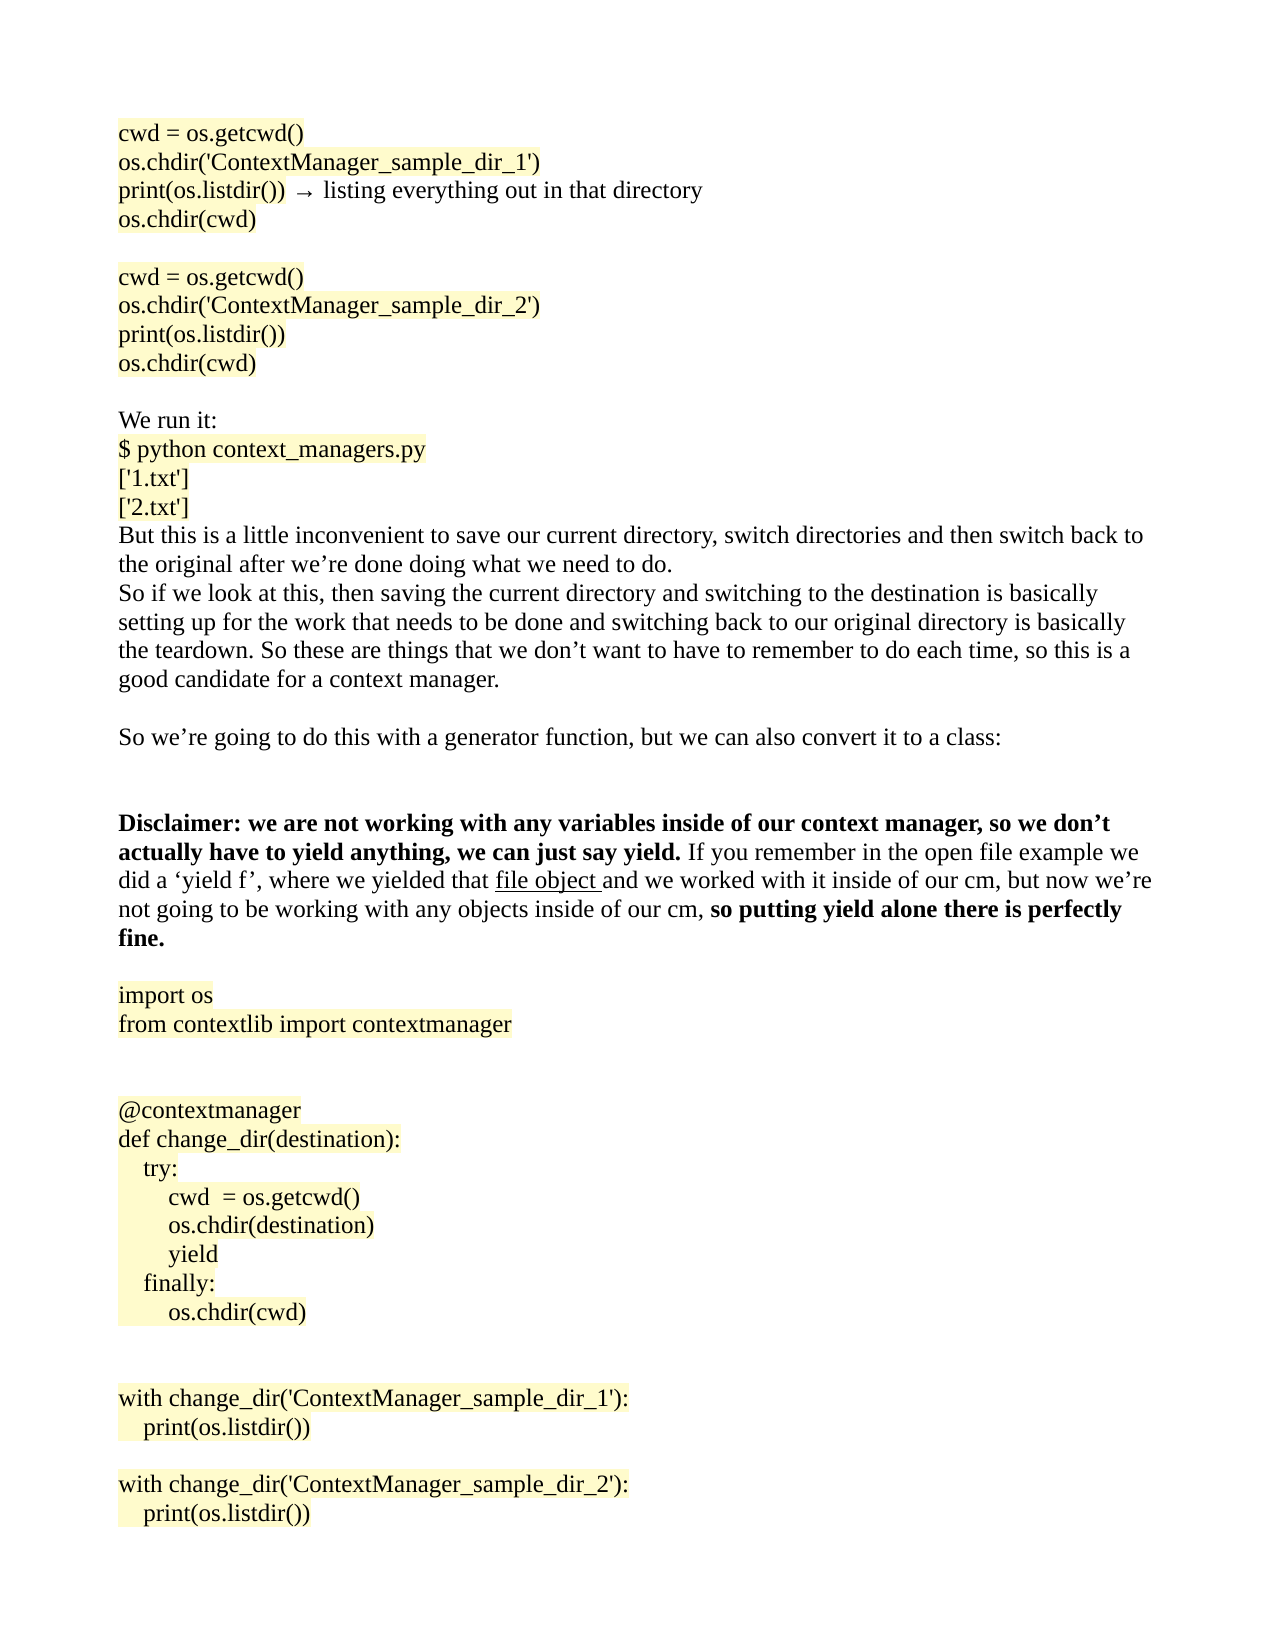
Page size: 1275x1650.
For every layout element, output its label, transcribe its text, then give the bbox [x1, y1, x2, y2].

text $ python context_managers.py [118, 434, 1157, 463]
text from contextlib import contextmanager [118, 1009, 1157, 1038]
text os.chdir(cwd) [118, 204, 1157, 233]
text Disclaimer: we are not working with any variables inside of our context manager, so we don’t actually have to yield anything, we can just say yield. If you remember in the open file example we did a ‘yield f’, where we yielded that file object and we worked with it inside of our cm, but now we’re not going to be working with any objects inside of our cm, so putting yield alone there is perfectly fine. [118, 808, 1157, 952]
text try: [118, 1153, 1157, 1182]
text print(os.listdir()) [118, 319, 1157, 348]
text print(os.listdir()) → listing everything out in that directory [118, 176, 1157, 204]
text import os [118, 981, 1157, 1009]
text But this is a little inconvenient to save our current directory, switch directories and then switch back to the original after we’re done doing what we need to do. [118, 521, 1157, 578]
text @contextmanager [118, 1096, 1157, 1124]
text def change_dir(destination): [118, 1124, 1157, 1153]
text finally: [118, 1268, 1157, 1297]
text print(os.listdir()) [118, 1498, 1157, 1527]
text yield [118, 1239, 1157, 1268]
text cwd = os.getcwd() [118, 118, 1157, 147]
text os.chdir('ContextManager_sample_dir_2') [118, 291, 1157, 319]
text ['1.txt'] [118, 463, 1157, 492]
text os.chdir(cwd) [118, 348, 1157, 377]
text with change_dir('ContextManager_sample_dir_1'): [118, 1383, 1157, 1412]
text ['2.txt'] [118, 492, 1157, 521]
text cwd = os.getcwd() [118, 262, 1157, 291]
text with change_dir('ContextManager_sample_dir_2'): [118, 1469, 1157, 1498]
text cwd = os.getcwd() [118, 1182, 1157, 1211]
text os.chdir(cwd) [118, 1297, 1157, 1326]
text So if we look at this, then saving the current directory and switching to the destination is basically setting up for the work that needs to be done and switching back to our original directory is basically the teardown. So these are things that we don’t want to have to remember to do each time, so this is a good candidate for a context manager. [118, 578, 1157, 693]
text os.chdir('ContextManager_sample_dir_1') [118, 147, 1157, 176]
text We run it: [118, 406, 1157, 434]
text So we’re going to do this with a generator function, but we can also convert it to a class: [118, 722, 1157, 751]
text print(os.listdir()) [118, 1412, 1157, 1441]
text os.chdir(destination) [118, 1211, 1157, 1239]
